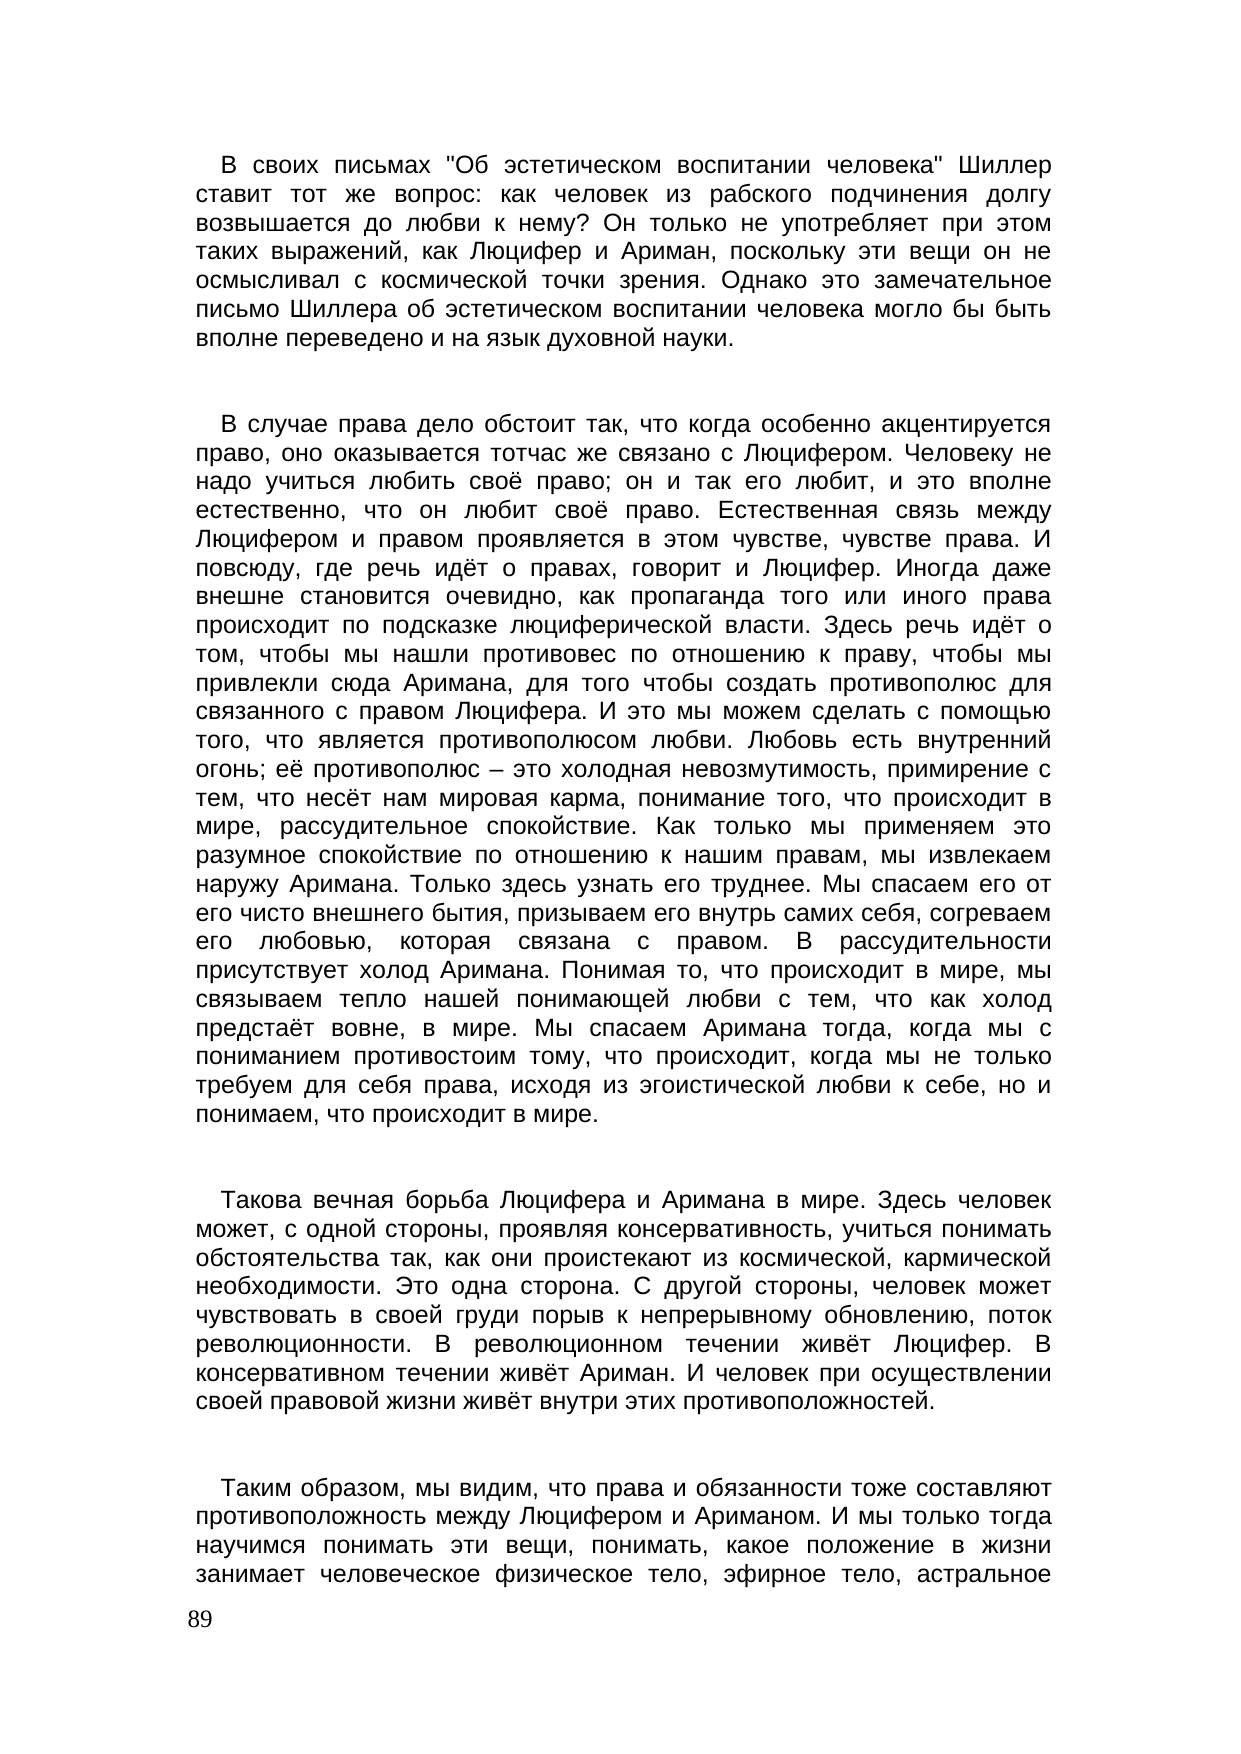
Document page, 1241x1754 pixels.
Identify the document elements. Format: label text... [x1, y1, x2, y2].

text В случае права дело обстоит так, что когда особенно акцентируется право, оно оказывается тотчас же связано с Люцифером. Человеку не надо учиться любить своё право; он и так его любит, и это вполне естественно, что он любит своё право. Естественная связь между Люцифером и правом проявляется в этом чувстве, чувстве права. И повсюду, где речь идёт о правах, говорит и Люцифер. Иногда даже внешне становится очевидно, как пропаганда того или иного права происходит по подсказке люциферической власти. Здесь речь идёт о том, чтобы мы нашли противовес по отношению к праву, чтобы мы привлекли сюда Аримана, для того чтобы создать противополюс для связанного с правом Люцифера. И это мы можем сделать с помощью того, что является противополюсом любви. Любовь есть внутренний огонь; её противополюс – это холодная невозмутимость, примирение с тем, что несёт нам мировая карма, понимание того, что происходит в мире, рассудительное спокойствие. Как только мы применяем это разумное спокойствие по отношению к нашим правам, мы извлекаем наружу Аримана. Только здесь узнать его труднее. Мы спасаем его от его чисто внешнего бытия, призываем его внутрь самих себя, согреваем его любовью, которая связана с правом. В рассудительности присутствует холод Аримана. Понимая то, что происходит в мире, мы связываем тепло нашей понимающей любви с тем, что как холод предстаёт вовне, в мире. Мы спасаем Аримана тогда, когда мы с пониманием противостоим тому, что происходит, когда мы не только требуем для себя права, исходя из эгоистической любви к себе, но и понимаем, что происходит в мире. [195, 409, 1053, 1127]
text Таким образом, мы видим, что права и обязанности тоже составляют противоположность между Люцифером и Ариманом. И мы только тогда научимся понимать эти вещи, понимать, какое положение в жизни занимает человеческое физическое тело, эфирное тело, астральное [195, 1472, 1053, 1587]
text В своих письмах "Об эстетическом воспитании человека" Шиллер ставит тот же вопрос: как человек из рабского подчинения долгу возвышается до любви к нему? Он только не употребляет при этом таких выражений, как Люцифер и Ариман, поскольку эти вещи он не осмысливал с космической точки зрения. Однако это замечательное письмо Шиллера об эстетическом воспитании человека могло бы быть вполне переведено и на язык духовной науки. [195, 150, 1053, 351]
text Такова вечная борьба Люцифера и Аримана в мире. Здесь человек может, с одной стороны, проявляя консервативность, учиться понимать обстоятельства так, как они проистекают из космической, кармической необходимости. Это одна сторона. С другой стороны, человек может чувствовать в своей груди порыв к непрерывному обновлению, поток революционности. В революционном течении живёт Люцифер. В консервативном течении живёт Ариман. И человек при осуществлении своей правовой жизни живёт внутри этих противоположностей. [195, 1185, 1053, 1415]
